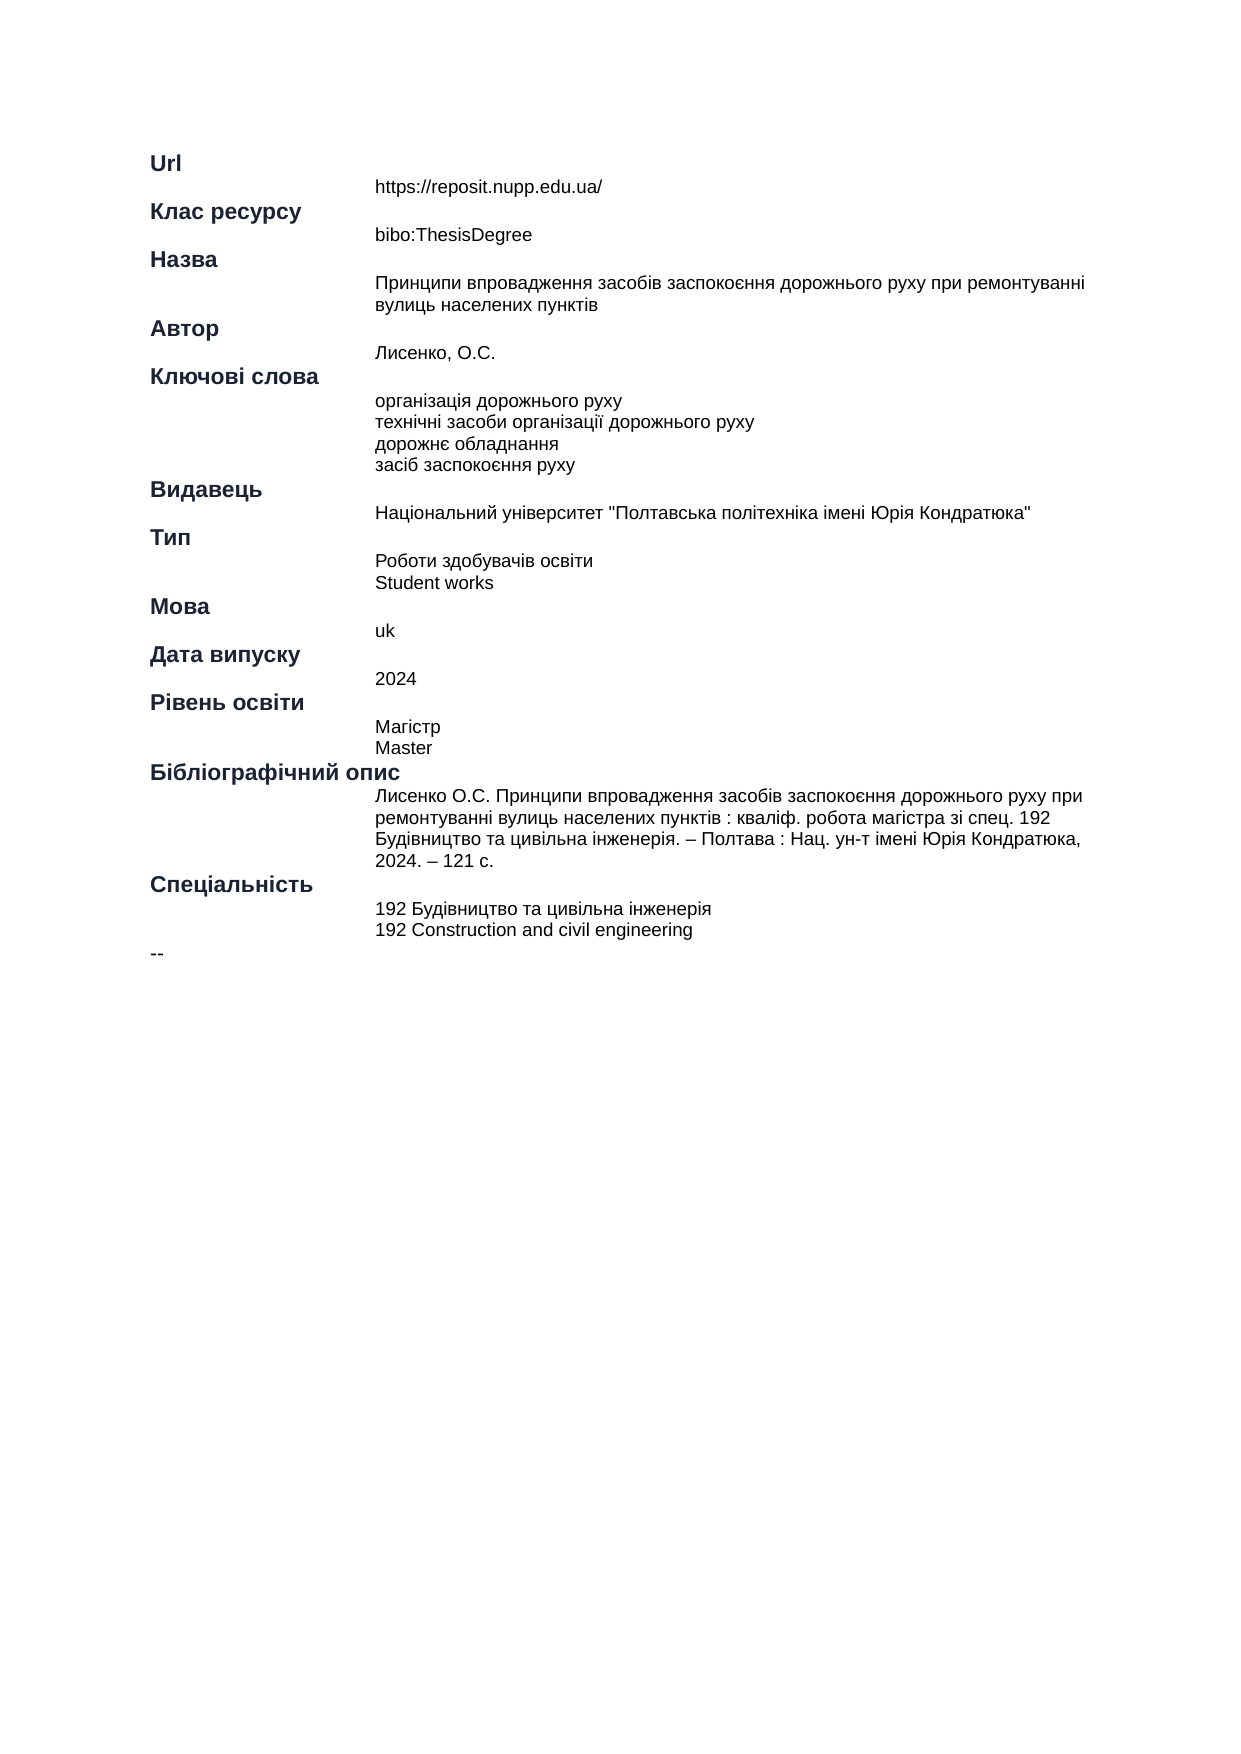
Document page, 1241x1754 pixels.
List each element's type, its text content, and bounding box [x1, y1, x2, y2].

text Автор [150, 315, 1090, 342]
text Url [150, 150, 1090, 176]
text засіб заспокоєння руху [375, 454, 1090, 476]
text Магістр [375, 715, 1090, 737]
text bibo:ThesisDegree [375, 224, 1090, 246]
text Роботи здобувачів освіти [375, 550, 1090, 572]
text Назва [150, 246, 1090, 272]
text 192 Construction and civil engineering [375, 919, 1090, 941]
text -- [150, 941, 1090, 964]
text Дата випуску [150, 641, 1090, 667]
text технічні засоби організації дорожнього руху [375, 411, 1090, 433]
text Student works [375, 572, 1090, 593]
text Принципи впровадження засобів заспокоєння дорожнього руху при ремонтуванні вулиць населених пунктів [375, 272, 1090, 315]
text 2024 [375, 667, 1090, 689]
text Лисенко, О.С. [375, 342, 1090, 363]
text Ключові слова [150, 363, 1090, 389]
text Національний університет "Полтавська політехніка імені Юрія Кондратюка" [375, 502, 1090, 524]
text 192 Будівництво та цивільна інженерія [375, 897, 1090, 919]
text Лисенко О.С. Принципи впровадження засобів заспокоєння дорожнього руху при ремонтуванні вулиць населених пунктів : кваліф. робота магістра зі спец. 192 Будівництво та цивільна інженерія. – Полтава : Нац. ун-т імені Юрія Кондратюка, 2024. – 121 с. [375, 785, 1090, 871]
text Спеціальність [150, 871, 1090, 897]
text Тип [150, 524, 1090, 550]
text Бібліографічний опис [150, 758, 1090, 785]
text дорожнє обладнання [375, 433, 1090, 454]
text Рівень освіти [150, 689, 1090, 715]
text Видавець [150, 476, 1090, 502]
text https://reposit.nupp.edu.ua/ [375, 176, 1090, 198]
text організація дорожнього руху [375, 389, 1090, 411]
text Master [375, 737, 1090, 758]
text uk [375, 619, 1090, 641]
text Клас ресурсу [150, 198, 1090, 224]
text Мова [150, 593, 1090, 619]
